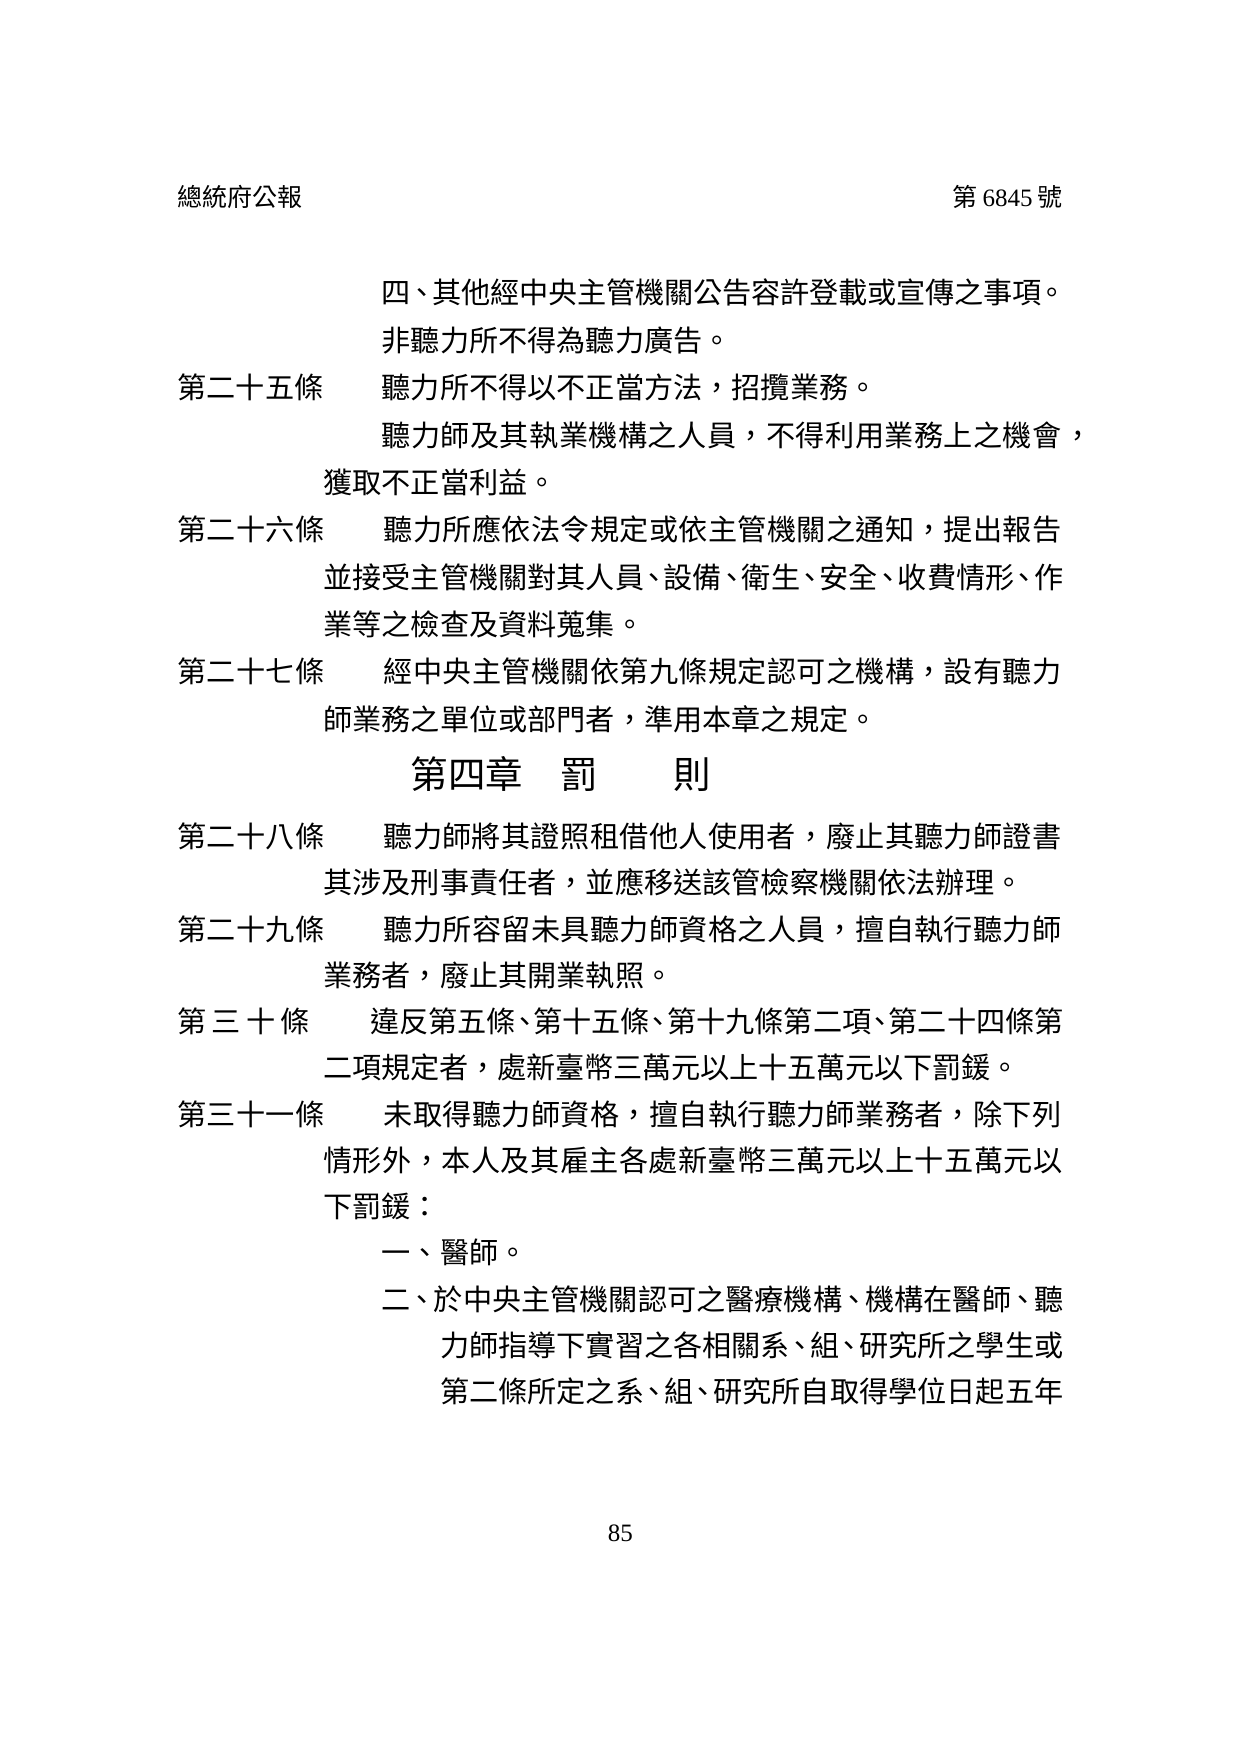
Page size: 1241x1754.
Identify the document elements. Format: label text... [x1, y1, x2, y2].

text 第二十九條 聽力所容留未具聽力師資格之人員，擅自執行聽力師業務者，廢止其開業執照。 [177, 903, 1063, 996]
text 非聽力所不得為聽力廣告。 [323, 313, 1063, 361]
text 第四章 罰 則 [411, 752, 1063, 798]
text 一、醫師。 [381, 1227, 1063, 1273]
text 第三十一條 未取得聽力師資格，擅自執行聽力師業務者，除下列情形外，本人及其雇主各處新臺幣三萬元以上十五萬元以下罰鍰： [177, 1088, 1063, 1227]
text 第二十五條 聽力所不得以不正當方法，招攬業務。 [177, 361, 1063, 408]
text 第二十七條 經中央主管機關依第九條規定認可之機構，設有聽力師業務之單位或部門者，準用本章之規定。 [177, 645, 1063, 740]
text 第三十條 違反第五條、第十五條、第十九條第二項、第二十四條第二項規定者，處新臺幣三萬元以上十五萬元以下罰鍰。 [177, 996, 1063, 1088]
text 二、於中央主管機關認可之醫療機構、機構在醫師、聽力師指導下實習之各相關系、組、研究所之學生或第二條所定之系、組、研究所自取得學位日起五年 [381, 1273, 1063, 1412]
text 聽力師及其執業機構之人員，不得利用業務上之機會，獲取不正當利益。 [323, 408, 1063, 503]
text 第二十六條 聽力所應依法令規定或依主管機關之通知，提出報告；並接受主管機關對其人員、設備、衛生、安全、收費情形、作業等之檢查及資料蒐集。 [177, 503, 1063, 645]
text 四、其他經中央主管機關公告容許登載或宣傳之事項。 [381, 266, 1063, 313]
text 第二十八條 聽力師將其證照租借他人使用者，廢止其聽力師證書；其涉及刑事責任者，並應移送該管檢察機關依法辦理。 [177, 811, 1063, 903]
